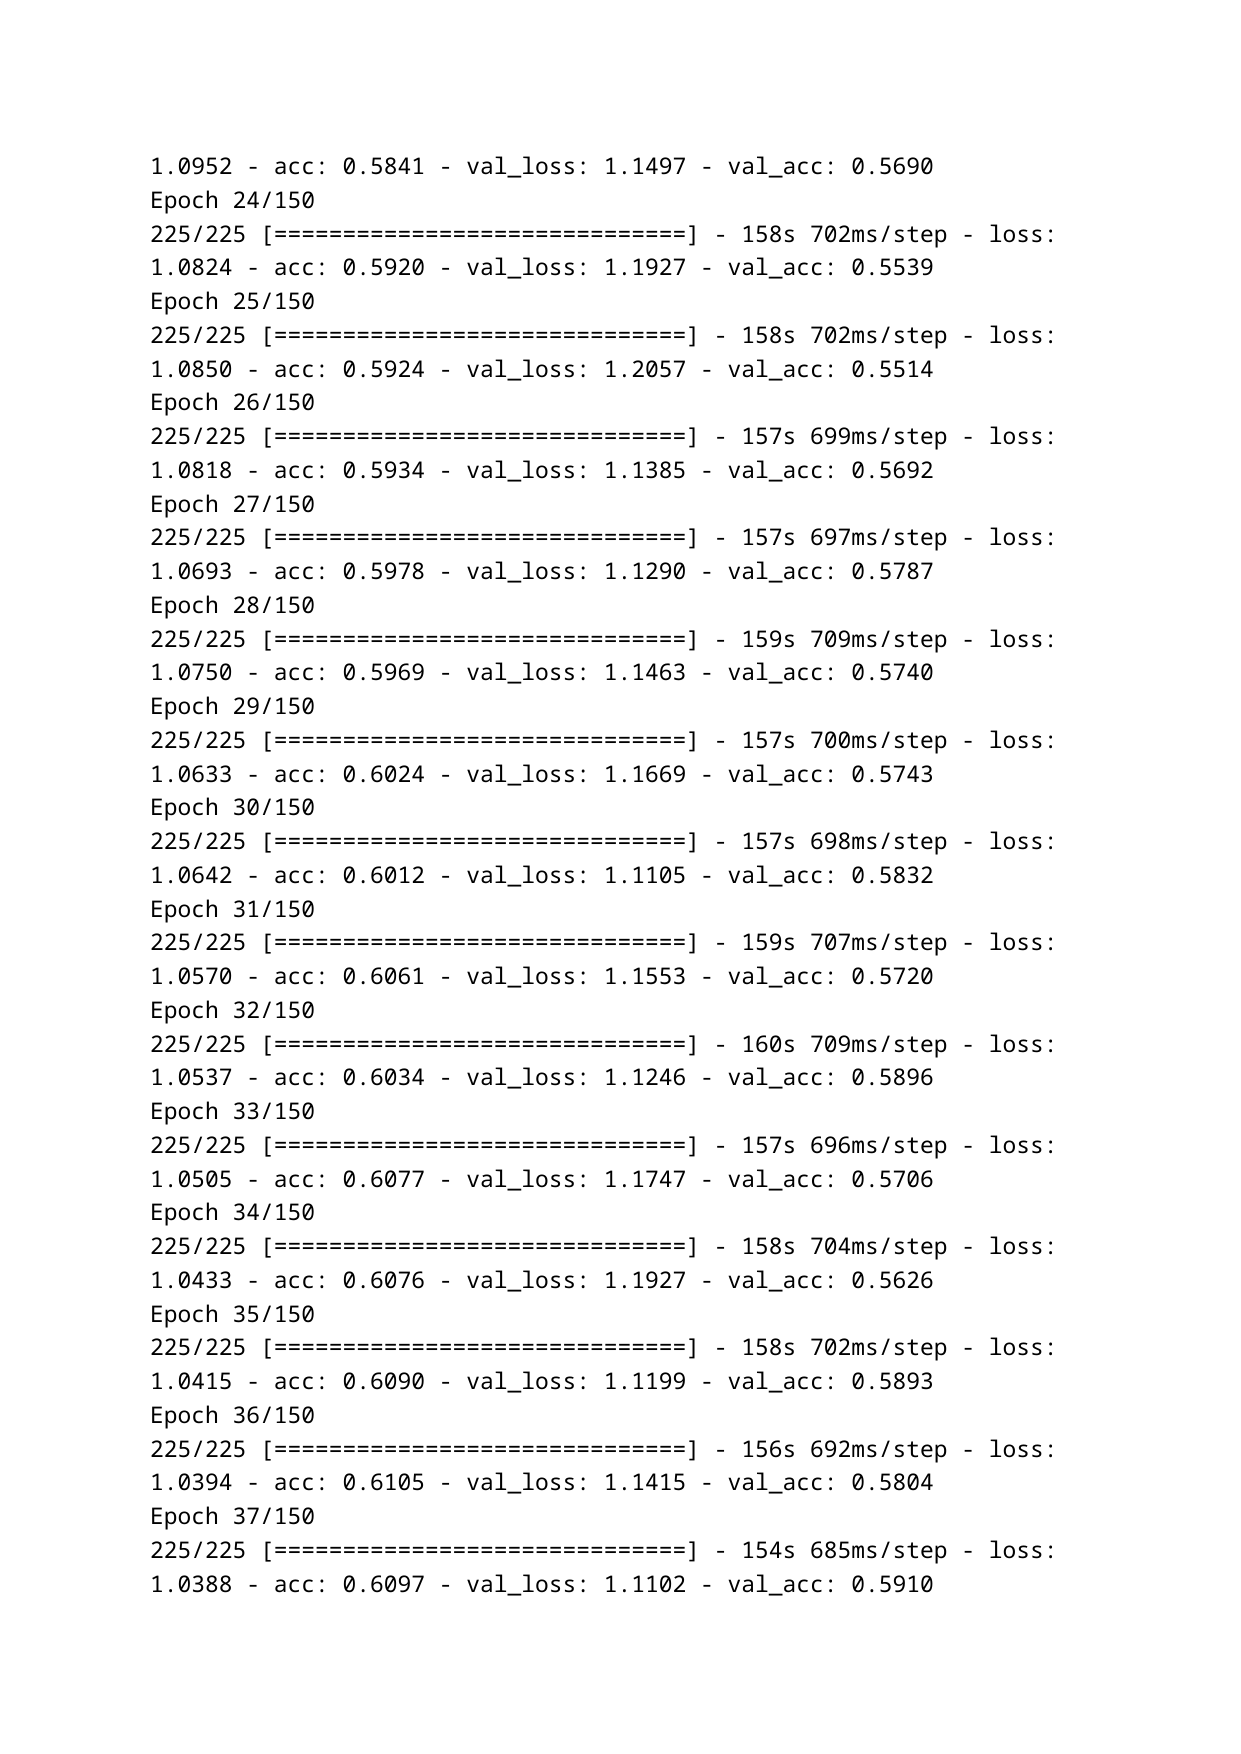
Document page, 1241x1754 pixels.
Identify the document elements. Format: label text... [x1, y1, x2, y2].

text 1.0952 - acc: 0.5841 - val_loss: 1.1497 - val_acc: 0.5690 Epoch 24/150 225/225 [==============================] - 158s 702ms/step - loss: 1.0824 - acc: 0.5920 - val_loss: 1.1927 - val_acc: 0.5539 Epoch 25/150 225/225 [==============================] - 158s 702ms/step - loss: 1.0850 - acc: 0.5924 - val_loss: 1.2057 - val_acc: 0.5514 Epoch 26/150 225/225 [==============================] - 157s 699ms/step - loss: 1.0818 - acc: 0.5934 - val_loss: 1.1385 - val_acc: 0.5692 Epoch 27/150 225/225 [==============================] - 157s 697ms/step - loss: 1.0693 - acc: 0.5978 - val_loss: 1.1290 - val_acc: 0.5787 Epoch 28/150 225/225 [==============================] - 159s 709ms/step - loss: 1.0750 - acc: 0.5969 - val_loss: 1.1463 - val_acc: 0.5740 Epoch 29/150 225/225 [==============================] - 157s 700ms/step - loss: 1.0633 - acc: 0.6024 - val_loss: 1.1669 - val_acc: 0.5743 Epoch 30/150 225/225 [==============================] - 157s 698ms/step - loss: 1.0642 - acc: 0.6012 - val_loss: 1.1105 - val_acc: 0.5832 Epoch 31/150 225/225 [==============================] - 159s 707ms/step - loss: 1.0570 - acc: 0.6061 - val_loss: 1.1553 - val_acc: 0.5720 Epoch 32/150 225/225 [==============================] - 160s 709ms/step - loss: 1.0537 - acc: 0.6034 - val_loss: 1.1246 - val_acc: 0.5896 Epoch 33/150 225/225 [==============================] - 157s 696ms/step - loss: 1.0505 - acc: 0.6077 - val_loss: 1.1747 - val_acc: 0.5706 Epoch 34/150 225/225 [==============================] - 158s 704ms/step - loss: 1.0433 - acc: 0.6076 - val_loss: 1.1927 - val_acc: 0.5626 Epoch 35/150 225/225 [==============================] - 158s 702ms/step - loss: 1.0415 - acc: 0.6090 - val_loss: 1.1199 - val_acc: 0.5893 Epoch 36/150 225/225 [==============================] - 156s 692ms/step - loss: 1.0394 - acc: 0.6105 - val_loss: 1.1415 - val_acc: 0.5804 Epoch 37/150 225/225 [==============================] - 154s 685ms/step - loss: 1.0388 - acc: 0.6097 - val_loss: 1.1102 - val_acc: 0.5910 [150, 150, 1090, 1599]
